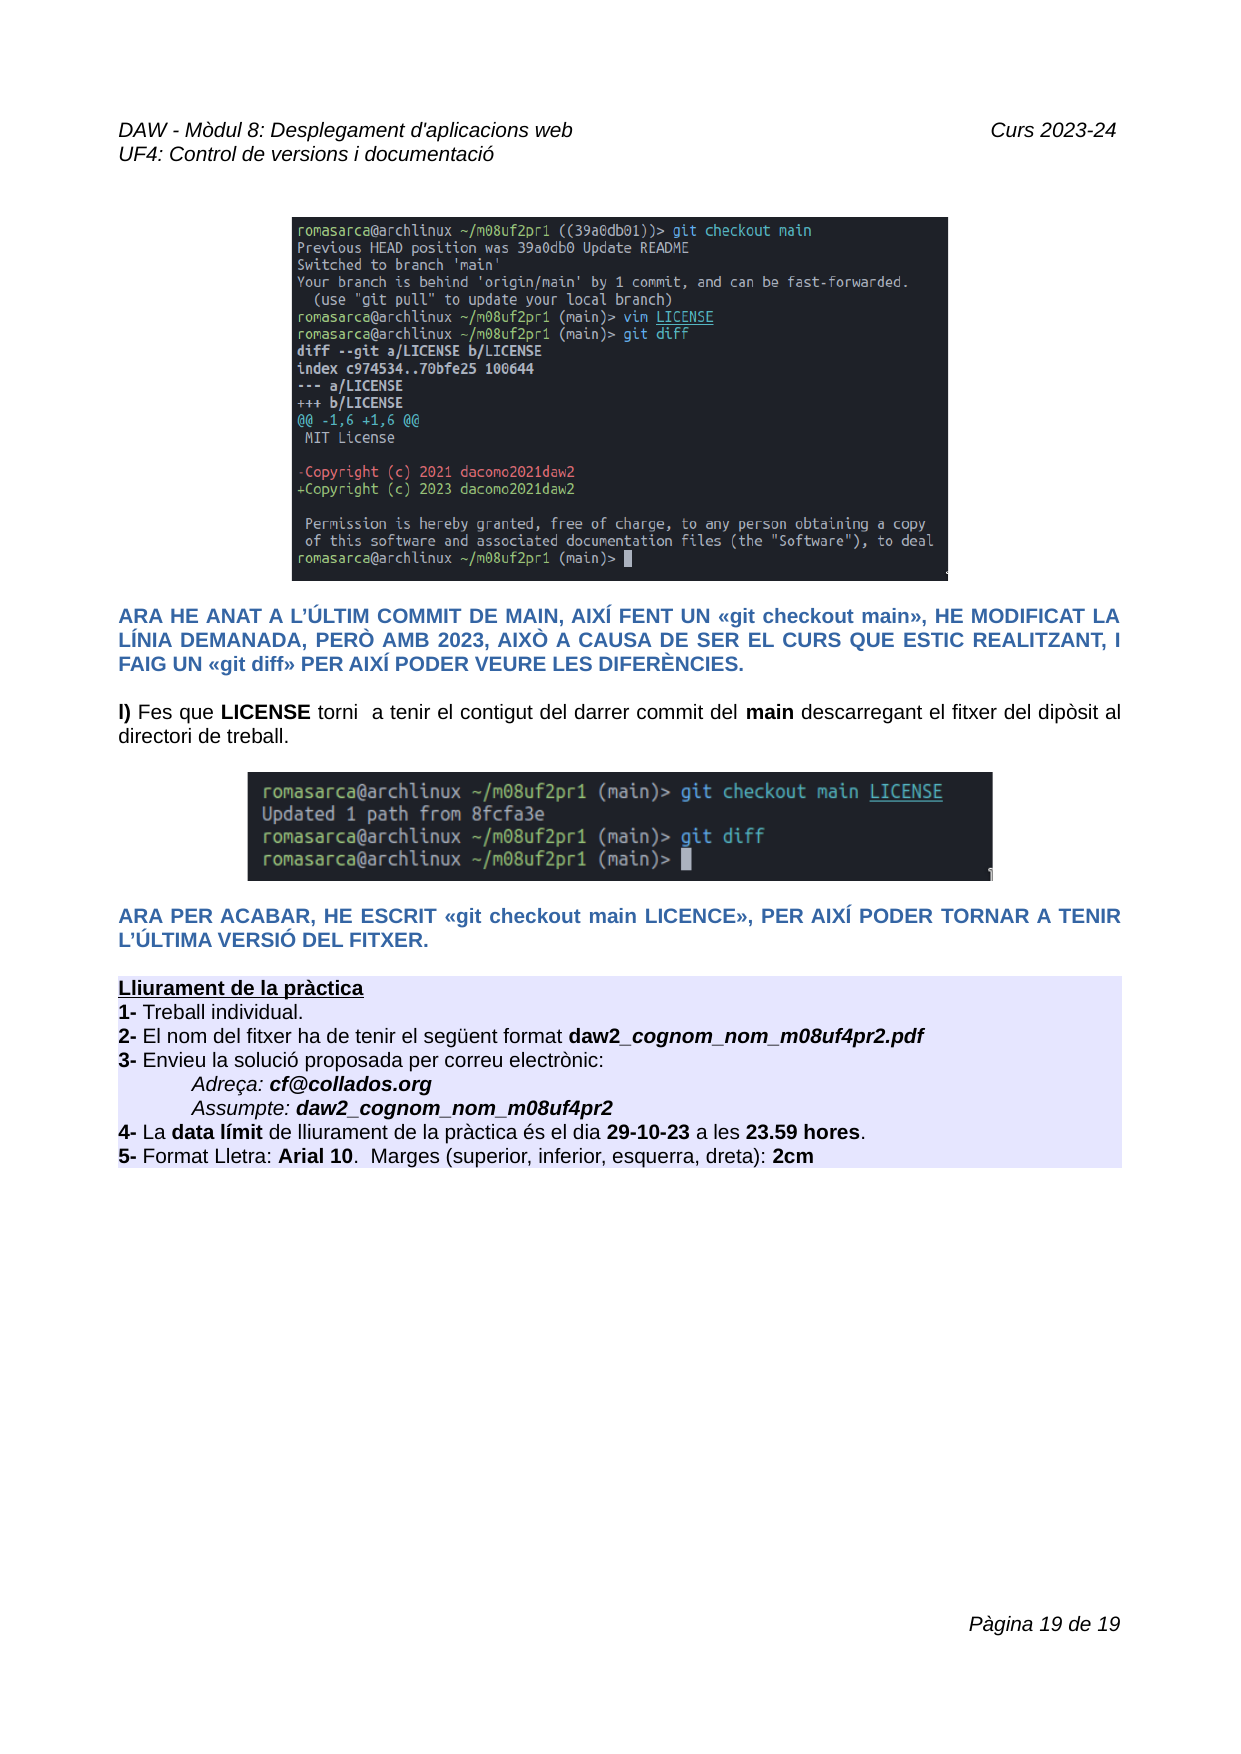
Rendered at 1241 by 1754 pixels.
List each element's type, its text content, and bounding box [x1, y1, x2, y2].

text 4- La data límit de lliurament de la pràctica és el dia 29-10-23 a les 23.59 hores. [118, 1120, 1122, 1144]
picture [247, 772, 993, 881]
text Lliurament de la pràctica [118, 976, 1122, 1000]
text 2- El nom del fitxer ha de tenir el següent format daw2_cognom_nom_m08uf4pr2.pdf [118, 1024, 1122, 1048]
picture [291, 217, 949, 581]
text 1- Treball individual. [118, 1000, 1122, 1024]
text Adreça: cf@collados.org [118, 1072, 1122, 1096]
text 5- Format Lletra: Arial 10. Marges (superior, inferior, esquerra, dreta): 2cm [118, 1144, 1122, 1168]
text Assumpte: daw2_cognom_nom_m08uf4pr2 [118, 1096, 1122, 1120]
text 3- Envieu la solució proposada per correu electrònic: [118, 1048, 1122, 1072]
text l) Fes que LICENSE torni a tenir el contigut del darrer commit del main descarregant el fitxer del dipòsit al directori de treball. [118, 700, 1122, 748]
text ARA PER ACABAR, HE ESCRIT «git checkout main LICENCE», PER AIXÍ PODER TORNAR A TENIR L’ÚLTIMA VERSIÓ DEL FITXER. [118, 904, 1122, 952]
text ARA HE ANAT A L’ÚLTIM COMMIT DE MAIN, AIXÍ FENT UN «git checkout main», HE MODIFICAT LA LÍNIA DEMANADA, PERÒ AMB 2023, AIXÒ A CAUSA DE SER EL CURS QUE ESTIC REALITZANT, I FAIG UN «git diff» PER AIXÍ PODER VEURE LES DIFERÈNCIES. [118, 604, 1122, 676]
